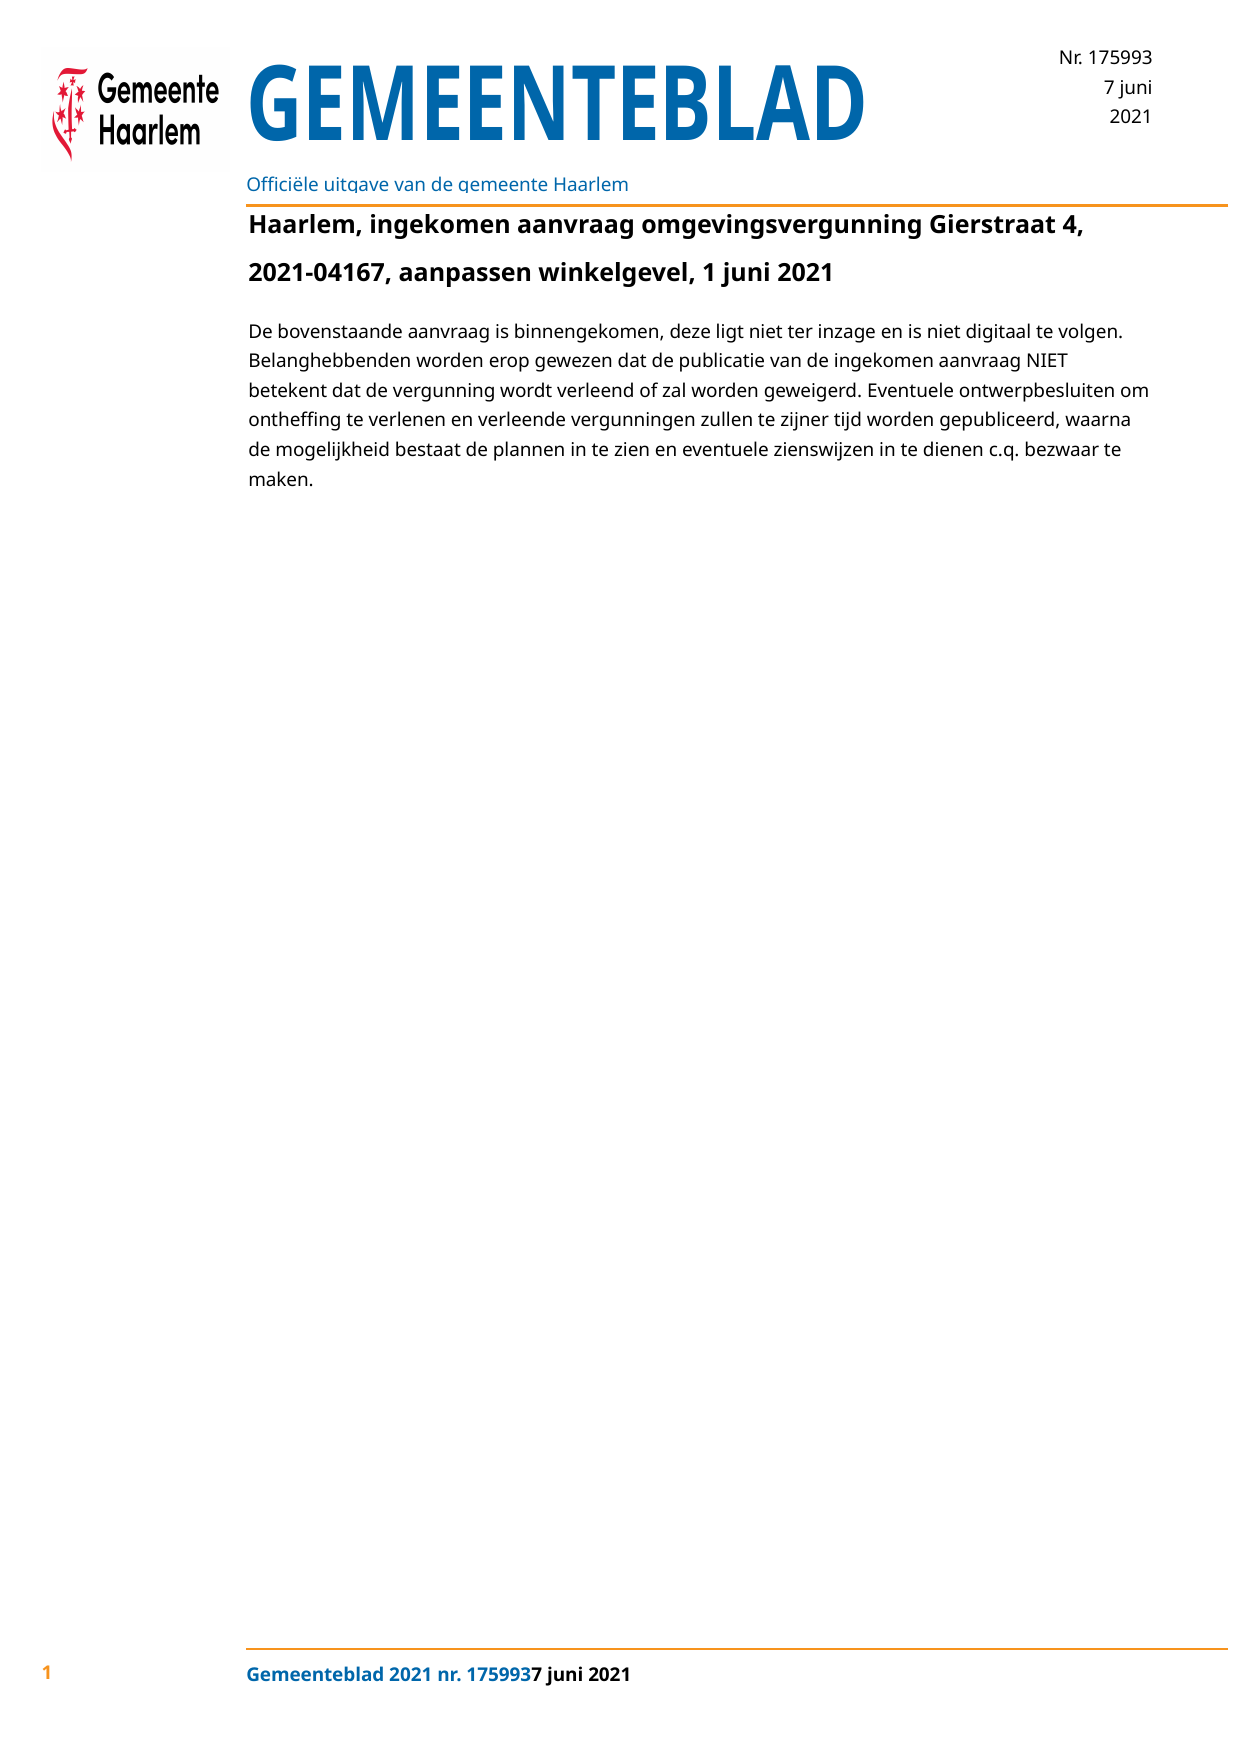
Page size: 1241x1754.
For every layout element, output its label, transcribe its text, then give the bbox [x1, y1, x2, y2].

text De bovenstaande aanvraag is binnengekomen, deze ligt niet ter inzage en is niet digitaal te volgen. Belanghebbenden worden erop gewezen dat de publicatie van de ingekomen aanvraag NIET betekent dat de vergunning wordt verleend of zal worden geweigerd. Eventuele ontwerpbesluiten om ontheffing te verlenen en verleende vergunningen zullen te zijner tijd worden gepubliceerd, waarna de mogelijkheid bestaat de plannen in te zien en eventuele zienswijzen in te dienen c.q. bezwaar te maken. [248, 318, 1152, 492]
picture [41, 47, 231, 172]
text Haarlem, ingekomen aanvraag omgevingsvergunning Gierstraat 4, 2021-04167, aanpassen winkelgevel, 1 juni 2021 [248, 207, 1152, 288]
